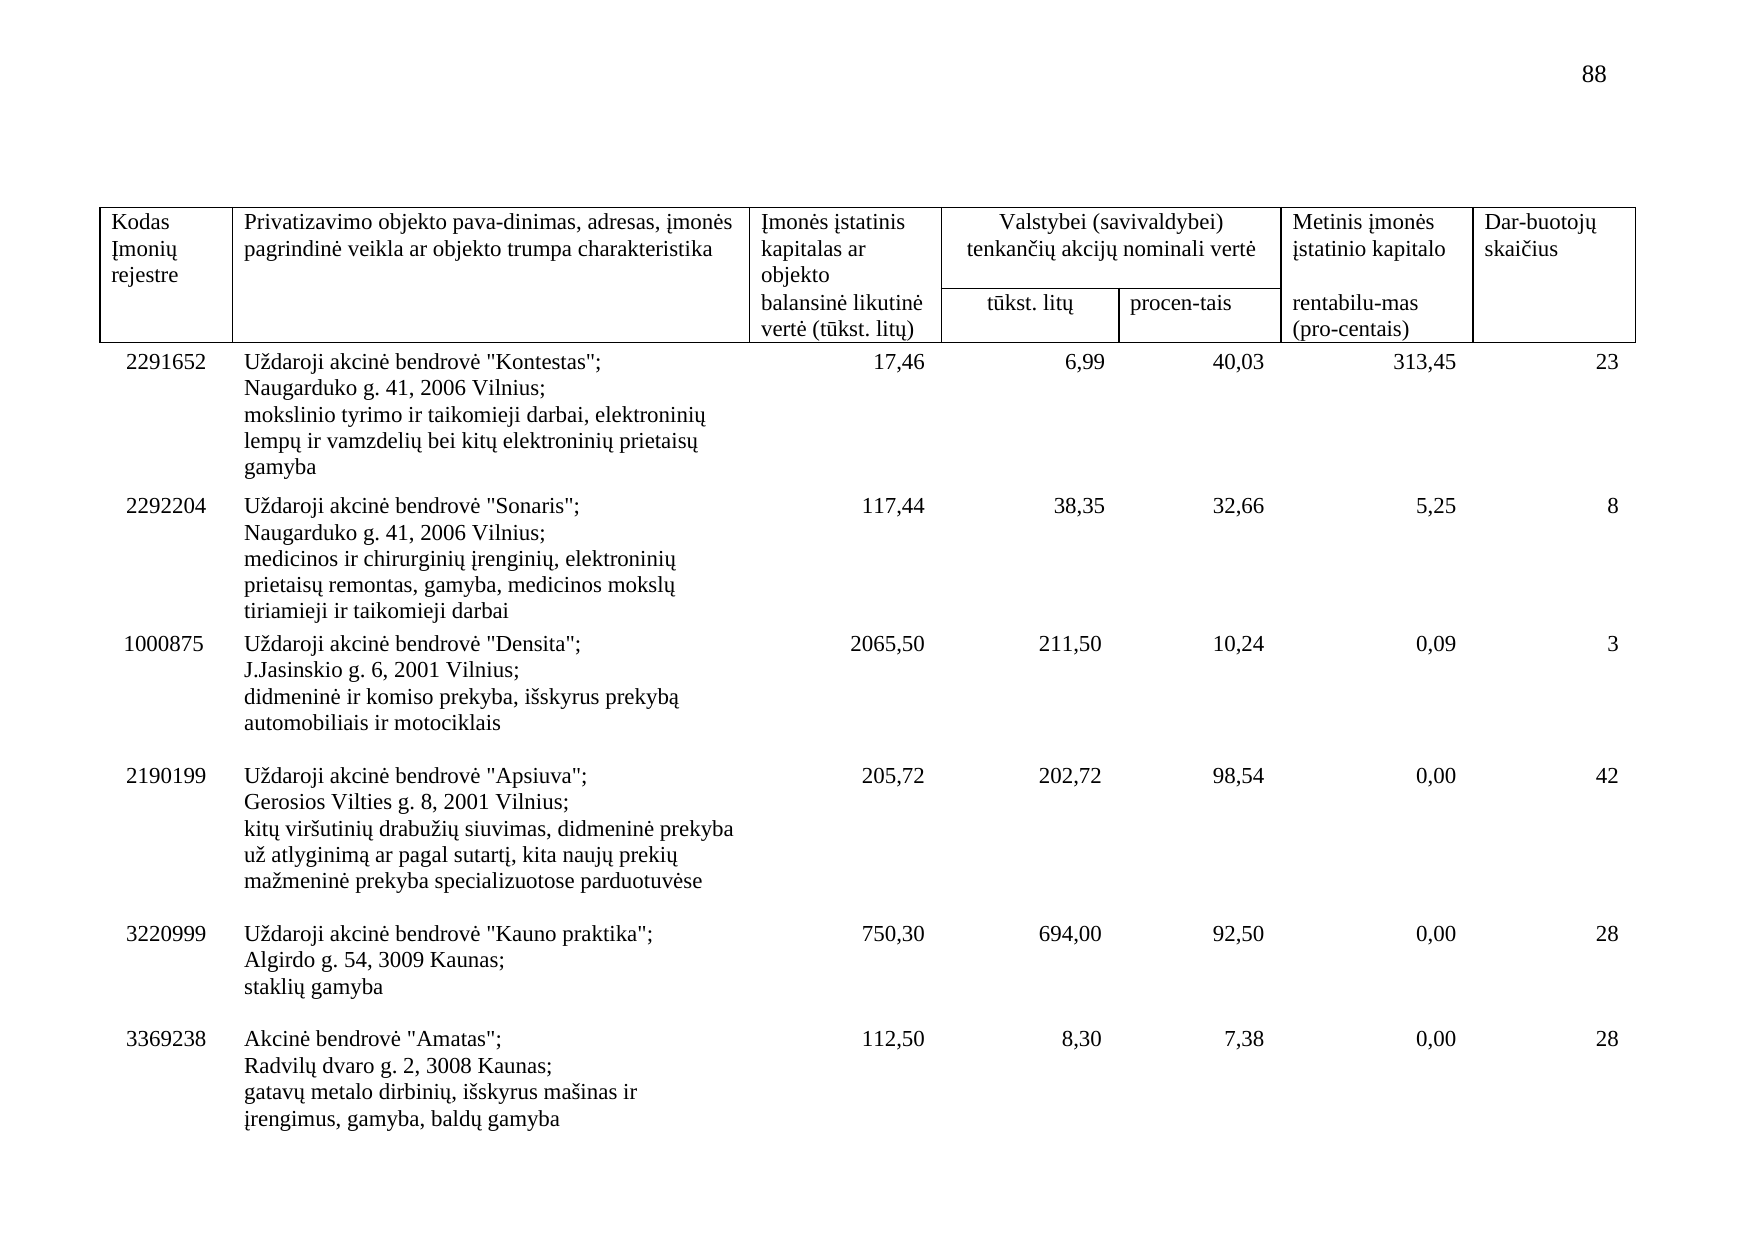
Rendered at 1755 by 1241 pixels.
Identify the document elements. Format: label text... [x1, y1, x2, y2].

table_cell tūkst. litų [942, 289, 1118, 342]
table_header Dar-buotojų skaičius [1474, 208, 1635, 287]
table_cell Uždaroji akcinė bendrovė "Densita"; J.Jasinskio g. 6, 2001 Vilnius; didmeninė ir komiso prekyba, išskyrus prekybą automobiliais ir motociklais [233, 630, 749, 762]
table_cell 28 [1473, 1026, 1636, 1157]
table_cell 694,00 [941, 920, 1119, 1026]
table_cell 117,44 [750, 486, 941, 630]
table_cell Uždaroji akcinė bendrovė "Sonaris"; Naugarduko g. 41, 2006 Vilnius; medicinos ir chirurginių įrenginių, elektroninių prietaisų remontas, gamyba, medicinos mokslų tiriamieji ir taikomieji darbai [233, 486, 749, 630]
table_header Kodas Įmonių rejestre [101, 208, 232, 287]
table_cell [101, 288, 232, 342]
table_cell 40,03 [1122, 343, 1281, 486]
table_cell 28 [1473, 920, 1636, 1026]
table_cell 211,50 [941, 630, 1119, 762]
table_cell 42 [1473, 762, 1636, 920]
table_cell [1474, 288, 1635, 342]
table_header Metinis įmonės įstatinio kapitalo [1282, 208, 1472, 287]
table_cell 0,00 [1281, 1026, 1473, 1157]
table_cell procen-tais [1120, 289, 1280, 342]
table_cell 0,00 [1281, 762, 1473, 920]
table_cell Uždaroji akcinė bendrovė "Kauno praktika"; Algirdo g. 54, 3009 Kaunas; staklių gamyba [233, 920, 749, 1026]
table_cell 23 [1473, 343, 1636, 486]
table_cell 8 [1473, 486, 1636, 630]
table_cell balansinė likutinė vertė (tūkst. litų) [750, 288, 941, 342]
table_header Privatizavimo objekto pava-dinimas, adresas, įmonės pagrindinė veikla ar objekto trumpa charakteristika [233, 208, 749, 287]
table_cell 7,38 [1119, 1026, 1281, 1157]
table_cell Uždaroji akcinė bendrovė "Apsiuva"; Gerosios Vilties g. 8, 2001 Vilnius; kitų viršutinių drabužių siuvimas, didmeninė prekyba už atlyginimą ar pagal sutartį, kita naujų prekių mažmeninė prekyba specializuotose parduotuvėse [233, 762, 749, 920]
table_cell 10,24 [1119, 630, 1281, 762]
table_cell 38,35 [941, 486, 1122, 630]
table_cell Akcinė bendrovė "Amatas"; Radvilų dvaro g. 2, 3008 Kaunas; gatavų metalo dirbinių, išskyrus mašinas ir įrengimus, gamyba, baldų gamyba [233, 1026, 749, 1157]
table_header Valstybei (savivaldybei) tenkančių akcijų nominali vertė [942, 208, 1280, 287]
table_cell 202,72 [941, 762, 1119, 920]
table_cell rentabilu-mas (pro-centais) [1282, 288, 1472, 342]
table_cell 6,99 [941, 343, 1122, 486]
table_cell 3220999 [100, 920, 233, 1026]
table_cell 98,54 [1119, 762, 1281, 920]
table_cell 8,30 [941, 1026, 1119, 1157]
table_cell 313,45 [1281, 343, 1473, 486]
table_cell 3369238 [100, 1026, 233, 1157]
table_cell 750,30 [750, 920, 941, 1026]
table_cell [233, 288, 749, 342]
table_cell 0,00 [1281, 920, 1473, 1026]
table_cell 32,66 [1122, 486, 1281, 630]
table_cell 3 [1473, 630, 1636, 762]
table_cell 92,50 [1119, 920, 1281, 1026]
table_header Įmonės įstatinis kapitalas ar objekto [750, 208, 941, 287]
table_cell Uždaroji akcinė bendrovė "Kontestas"; Naugarduko g. 41, 2006 Vilnius; mokslinio tyrimo ir taikomieji darbai, elektroninių lempų ir vamzdelių bei kitų elektroninių prietaisų gamyba [233, 343, 749, 486]
table_cell 2292204 [100, 486, 233, 630]
table_cell 0,09 [1281, 630, 1473, 762]
table_cell 2065,50 [750, 630, 941, 762]
table_cell 2190199 [100, 762, 233, 920]
table_cell 5,25 [1281, 486, 1473, 630]
table_cell 17,46 [750, 343, 941, 486]
table_cell 205,72 [750, 762, 941, 920]
table_cell 2291652 [100, 343, 233, 486]
table_cell 1000875 [100, 630, 233, 762]
table_cell 112,50 [750, 1026, 941, 1157]
